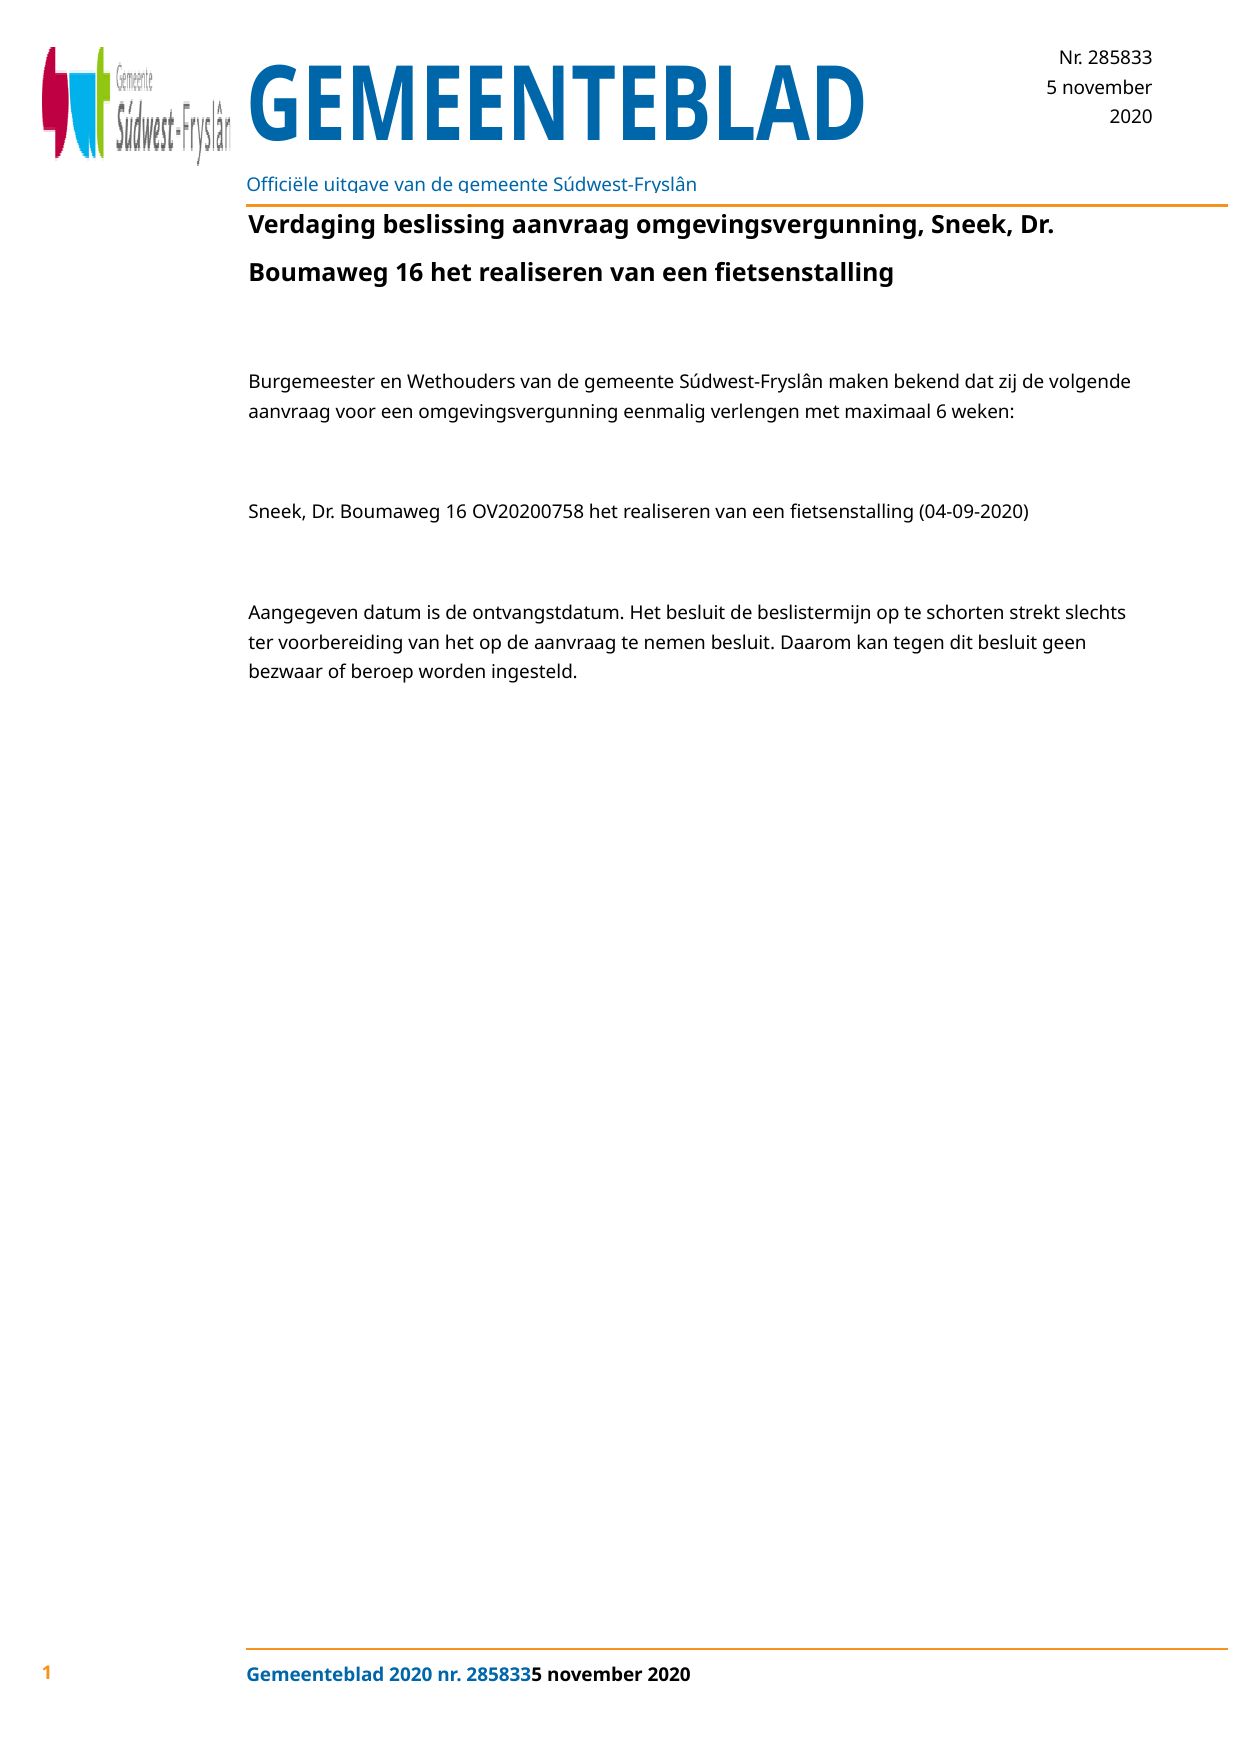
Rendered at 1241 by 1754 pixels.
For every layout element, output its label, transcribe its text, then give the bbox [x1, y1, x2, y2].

text Sneek, Dr. Boumaweg 16 OV20200758 het realiseren van een fietsenstalling (04-09-2020) [248, 499, 1152, 524]
text Verdaging beslissing aanvraag omgevingsvergunning, Sneek, Dr. Boumaweg 16 het realiseren van een fietsenstalling [248, 207, 1152, 288]
text Aangegeven datum is de ontvangstdatum. Het besluit de beslistermijn op te schorten strekt slechts ter voorbereiding van het op de aanvraag te nemen besluit. Daarom kan tegen dit besluit geen bezwaar of beroep worden ingesteld. [248, 599, 1152, 684]
text Burgemeester en Wethouders van de gemeente Súdwest-Fryslân maken bekend dat zij de volgende aanvraag voor een omgevingsvergunning eenmalig verlengen met maximaal 6 weken: [248, 368, 1152, 424]
picture [41, 47, 231, 172]
